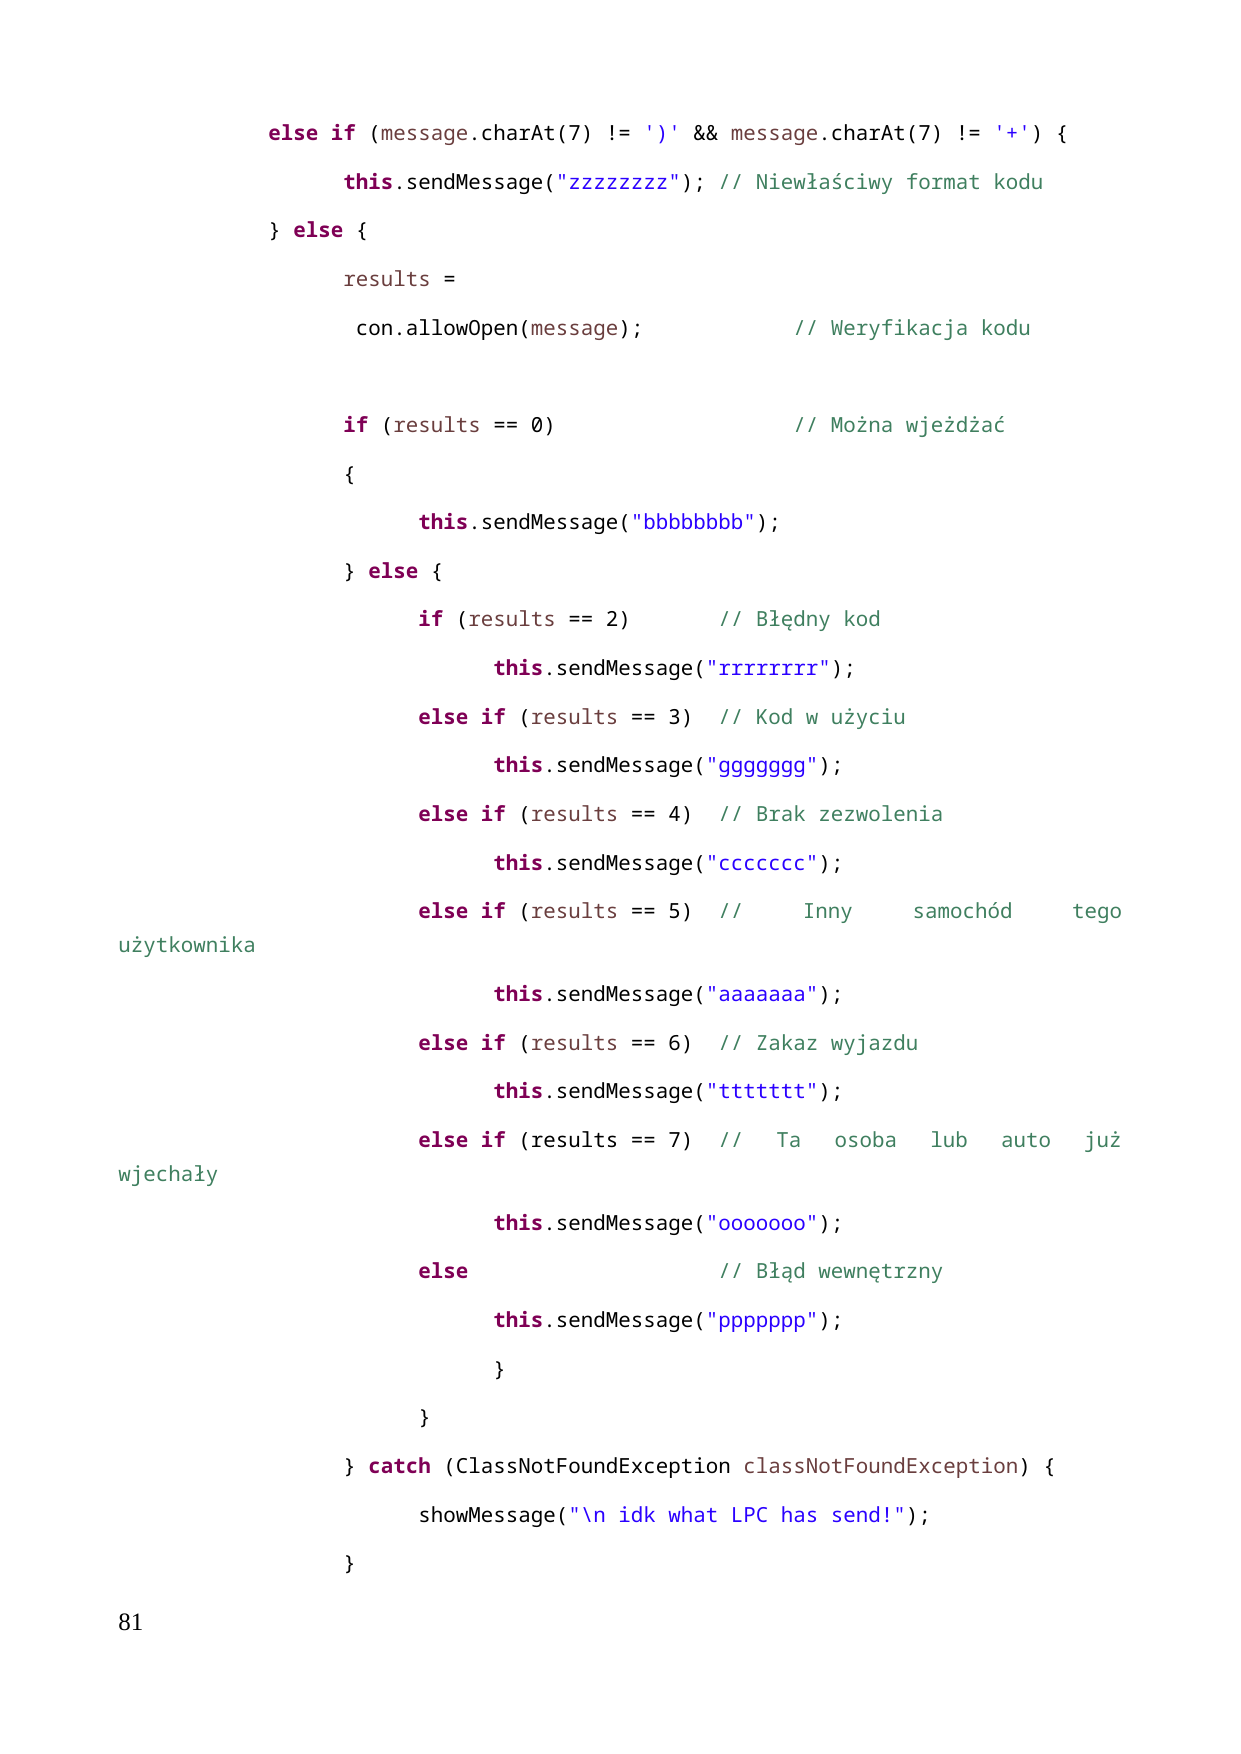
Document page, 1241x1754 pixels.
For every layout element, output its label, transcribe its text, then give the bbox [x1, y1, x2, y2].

text showMessage("\n idk what LPC has send!"); [118, 1500, 1122, 1528]
text } [118, 1354, 1122, 1382]
text this.sendMessage("aaaaaaa"); [118, 979, 1122, 1008]
text this.sendMessage("ggggggg"); [118, 751, 1122, 779]
text this.sendMessage("bbbbbbbb"); [118, 507, 1122, 536]
text } catch (ClassNotFoundException classNotFoundException) { [118, 1451, 1122, 1479]
text con.allowOpen(message); // Weryfikacja kodu [118, 313, 1122, 341]
text this.sendMessage("zzzzzzzz"); // Niewłaściwy format kodu [118, 167, 1122, 195]
text this.sendMessage("ccccccc"); [118, 848, 1122, 876]
text } else { [118, 215, 1122, 244]
text this.sendMessage("ttttttt"); [118, 1076, 1122, 1105]
text else if (results == 4) // Brak zezwolenia [118, 799, 1122, 828]
text else if (results == 7) // Ta osoba lub auto już wjechały [118, 1125, 1122, 1188]
text else if (results == 5) // Inny samochód tego użytkownika [118, 896, 1122, 959]
text this.sendMessage("rrrrrrrr"); [118, 653, 1122, 682]
text if (results == 0) // Można wjeżdżać [118, 410, 1122, 438]
text else if (message.charAt(7) != ')' && message.charAt(7) != '+') { [118, 118, 1122, 147]
text } else { [118, 556, 1122, 584]
text else if (results == 6) // Zakaz wyjazdu [118, 1028, 1122, 1056]
text { [118, 459, 1122, 487]
text } [118, 1402, 1122, 1431]
text else // Błąd wewnętrzny [118, 1256, 1122, 1285]
text results = [118, 264, 1122, 292]
text this.sendMessage("ooooooo"); [118, 1208, 1122, 1236]
text else if (results == 3) // Kod w użyciu [118, 702, 1122, 730]
text } [118, 1548, 1122, 1577]
text this.sendMessage("ppppppp"); [118, 1305, 1122, 1333]
text if (results == 2) // Błędny kod [118, 604, 1122, 633]
